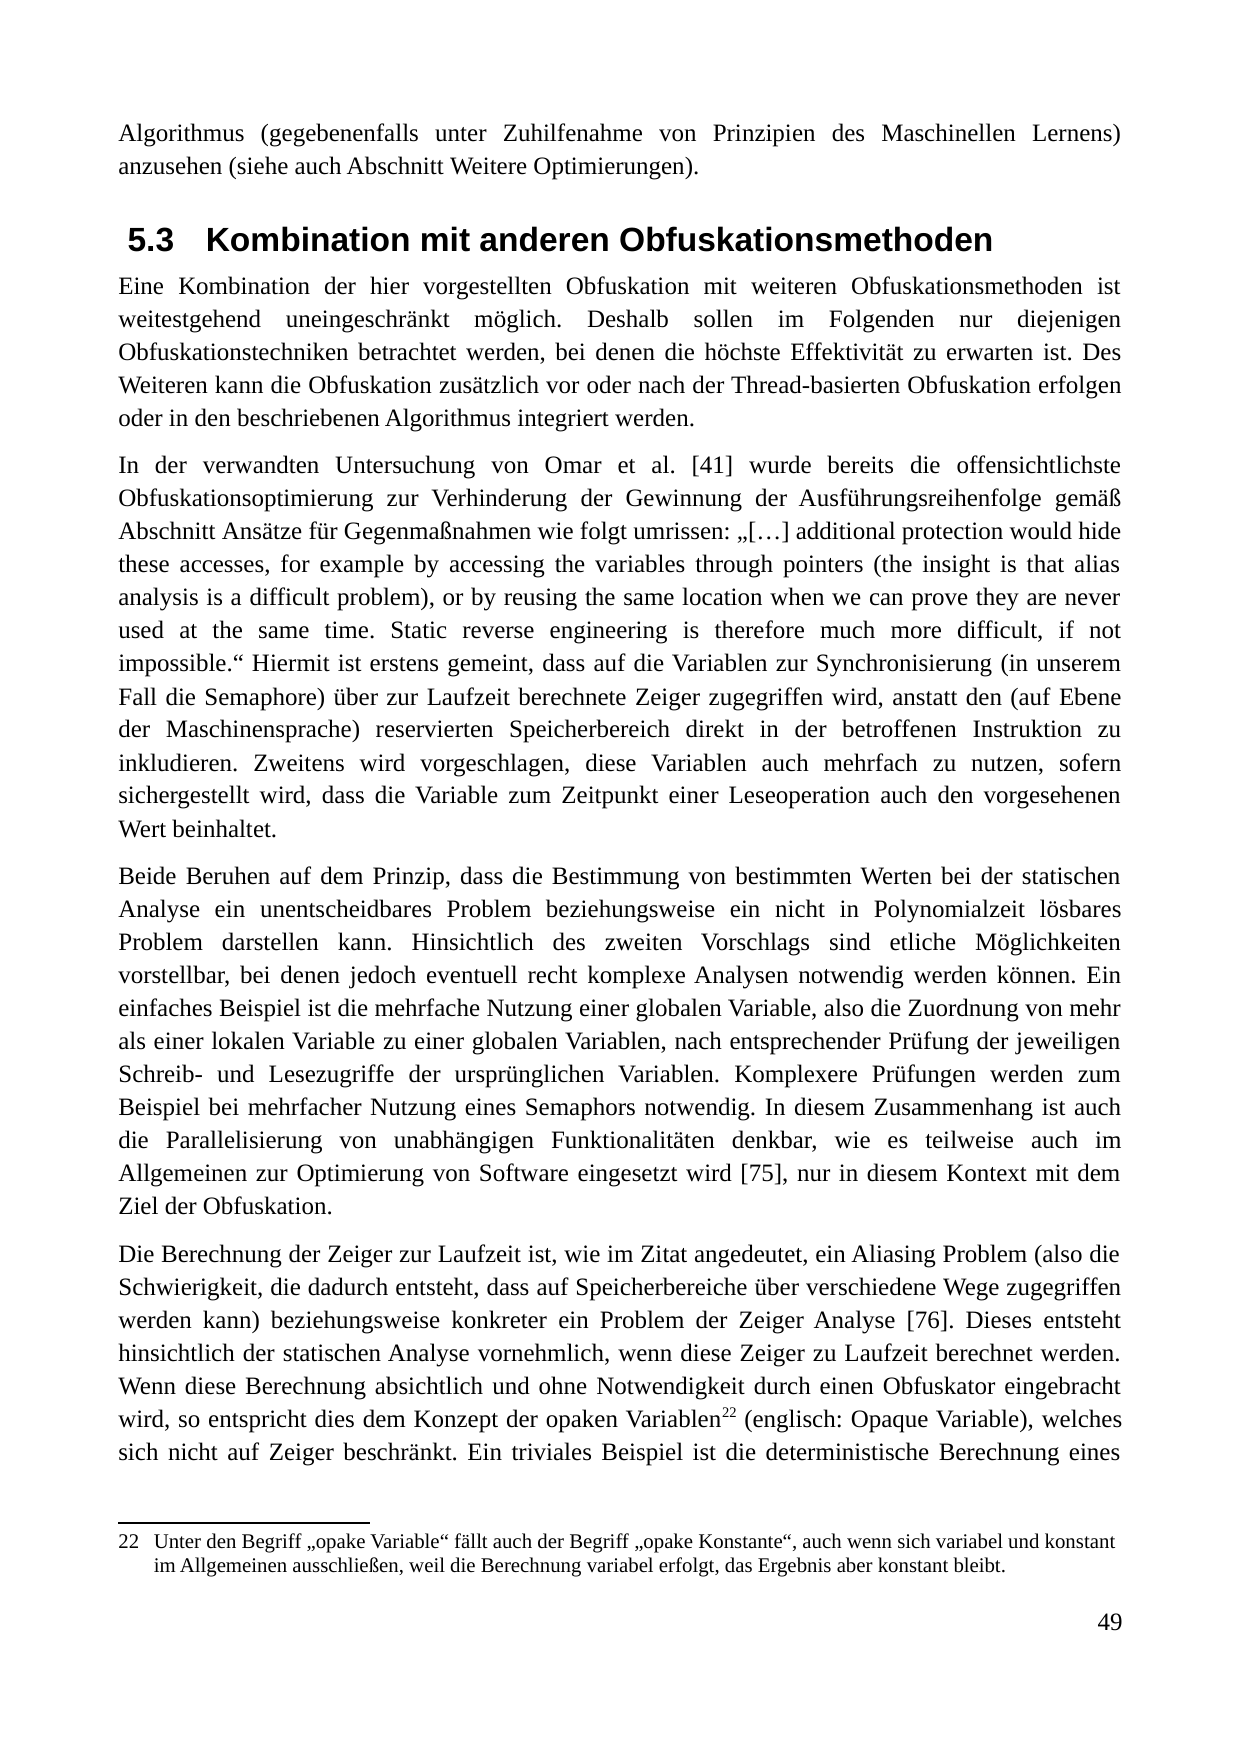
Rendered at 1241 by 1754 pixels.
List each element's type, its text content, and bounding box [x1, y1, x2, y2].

text Beide Beruhen auf dem Prinzip, dass die Bestimmung von bestimmten Werten bei der statischen Analyse ein unentscheidbares Problem beziehungsweise ein nicht in Polynomialzeit lösbares Problem darstellen kann. Hinsichtlich des zweiten Vorschlags sind etliche Möglichkeiten vorstellbar, bei denen jedoch eventuell recht komplexe Analysen notwendig werden können. Ein einfaches Beispiel ist die mehrfache Nutzung einer globalen Variable, also die Zuordnung von mehr als einer lokalen Variable zu einer globalen Variablen, nach entsprechender Prüfung der jeweiligen Schreib- und Lesezugriffe der ursprünglichen Variablen. Komplexere Prüfungen werden zum Beispiel bei mehrfacher Nutzung eines Semaphors notwendig. In diesem Zusammenhang ist auch die Parallelisierung von unabhängigen Funktionalitäten denkbar, wie es teilweise auch im Allgemeinen zur Optimierung von Software eingesetzt wird [75], nur in diesem Kontext mit dem Ziel der Obfuskation. [118, 861, 1122, 1220]
text Unter den Begriff „opake Variable“ fällt auch der Begriff „opake Konstante“, auch wenn sich variabel und konstant im Allgemeinen ausschließen, weil die Berechnung variabel erfolgt, das Ergebnis aber konstant bleibt. [118, 1529, 1122, 1577]
text Algorithmus (gegebenenfalls unter Zuhilfenahme von Prinzipien des Maschinellen Lernens) anzusehen (siehe auch Abschnitt Weitere Optimierungen). [118, 118, 1122, 180]
text Die Berechnung der Zeiger zur Laufzeit ist, wie im Zitat angedeutet, ein Aliasing Problem (also die Schwierigkeit, die dadurch entsteht, dass auf Speicherbereiche über verschiedene Wege zugegriffen werden kann) beziehungsweise konkreter ein Problem der Zeiger Analyse [76]. Dieses entsteht hinsichtlich der statischen Analyse vornehmlich, wenn diese Zeiger zu Laufzeit berechnet werden. Wenn diese Berechnung absichtlich und ohne Notwendigkeit durch einen Obfuskator eingebracht wird, so entspricht dies dem Konzept der opaken Variablen (englisch: Opaque Variable), welches sich nicht auf Zeiger beschränkt. Ein triviales Beispiel ist die deterministische Berechnung eines [118, 1239, 1122, 1466]
subtitle Kombination mit anderen Obfuskationsmethoden [118, 219, 1122, 258]
text In der verwandten Untersuchung von Omar et al. [41] wurde bereits die offensichtlichste Obfuskationsoptimierung zur Verhinderung der Gewinnung der Ausführungsreihenfolge gemäß Abschnitt Ansätze für Gegenmaßnahmen wie folgt umrissen: „[…] additional protection would hide these accesses, for example by accessing the variables through pointers (the insight is that alias analysis is a difficult problem), or by reusing the same location when we can prove they are never used at the same time. Static reverse engineering is therefore much more difficult, if not impossible.“ Hiermit ist erstens gemeint, dass auf die Variablen zur Synchronisierung (in unserem Fall die Semaphore) über zur Laufzeit berechnete Zeiger zugegriffen wird, anstatt den (auf Ebene der Maschinensprache) reservierten Speicherbereich direkt in der betroffenen Instruktion zu inkludieren. Zweitens wird vorgeschlagen, diese Variablen auch mehrfach zu nutzen, sofern sichergestellt wird, dass die Variable zum Zeitpunkt einer Leseoperation auch den vorgesehenen Wert beinhaltet. [118, 450, 1122, 842]
text Eine Kombination der hier vorgestellten Obfuskation mit weiteren Obfuskationsmethoden ist weitestgehend uneingeschränkt möglich. Deshalb sollen im Folgenden nur diejenigen Obfuskationstechniken betrachtet werden, bei denen die höchste Effektivität zu erwarten ist. Des Weiteren kann die Obfuskation zusätzlich vor oder nach der Thread-basierten Obfuskation erfolgen oder in den beschriebenen Algorithmus integriert werden. [118, 271, 1122, 432]
